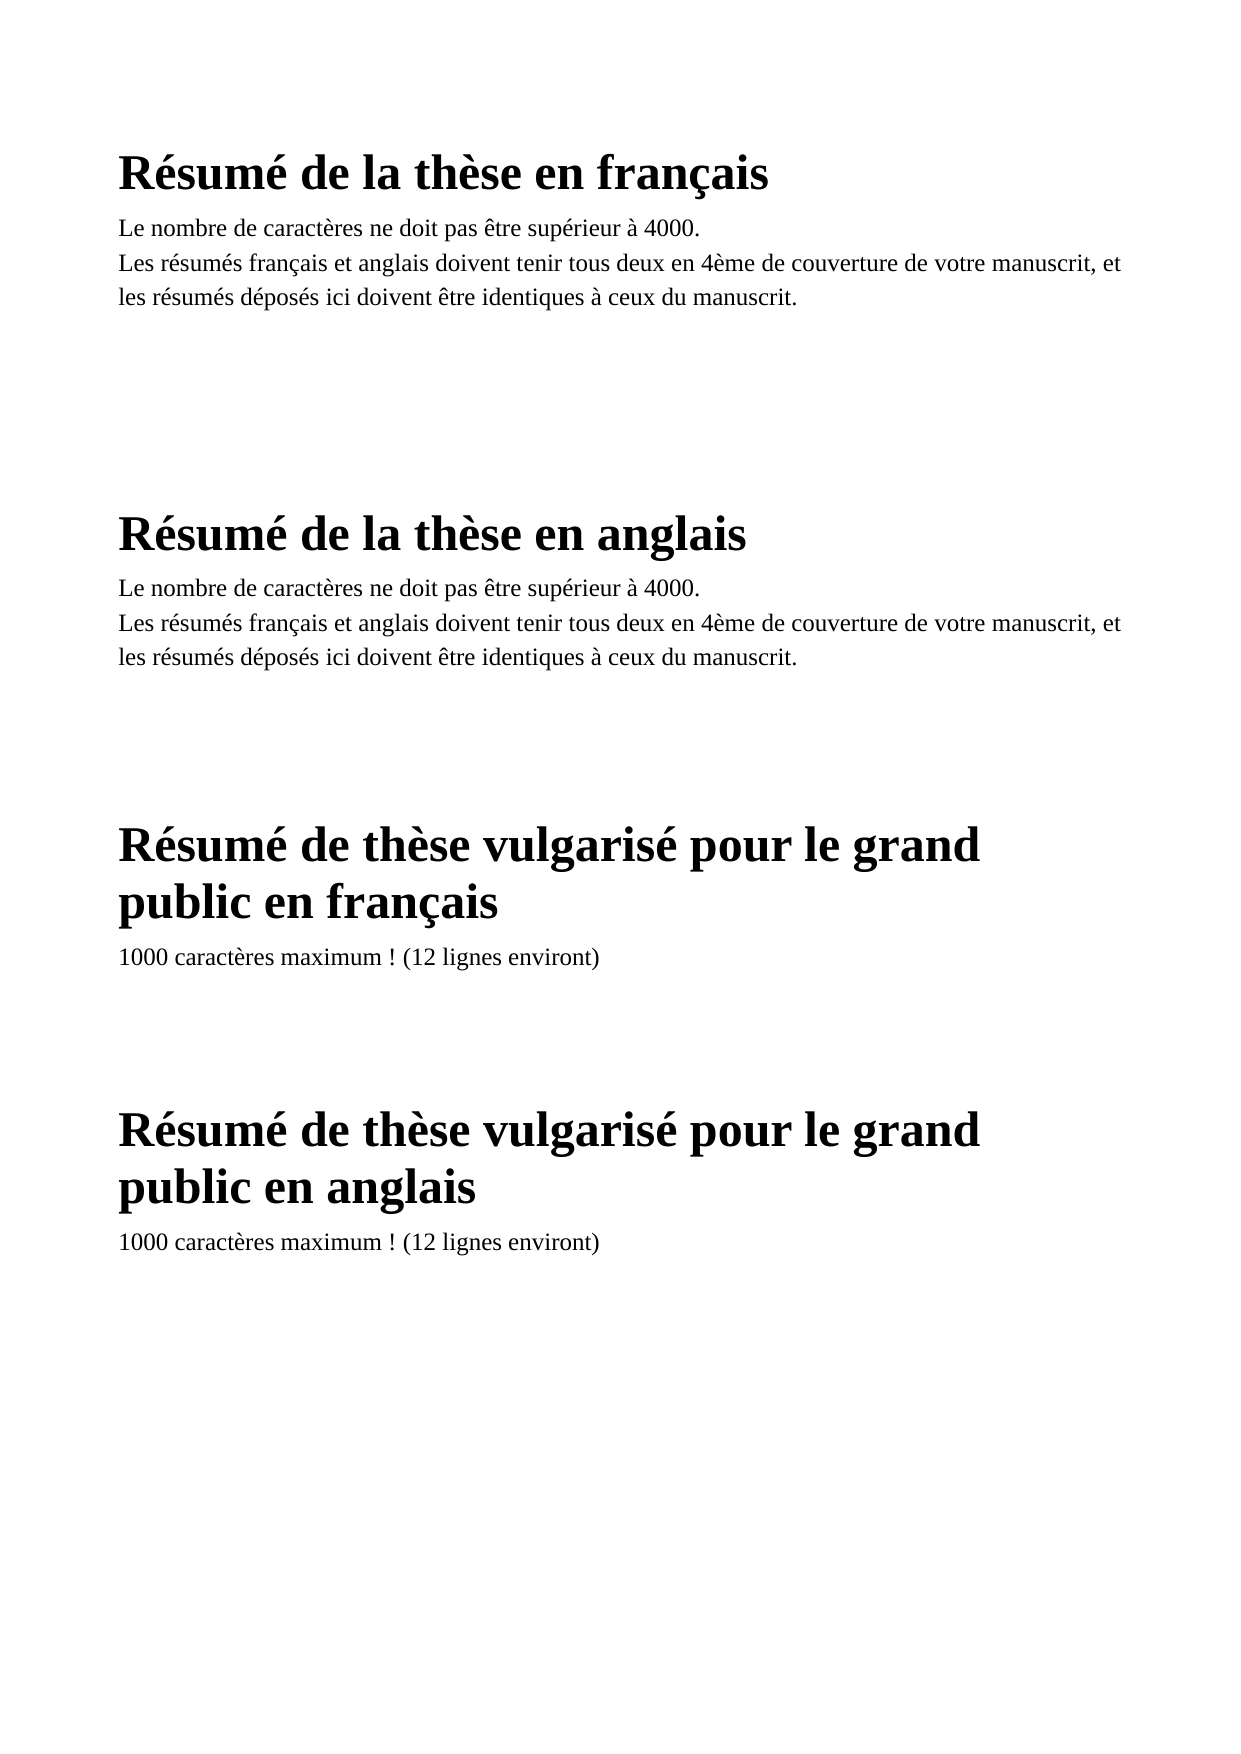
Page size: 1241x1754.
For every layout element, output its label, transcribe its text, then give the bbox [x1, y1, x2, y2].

subtitle Résumé de thèse vulgarisé pour le grand public en anglais [118, 1099, 1122, 1214]
text Le nombre de caractères ne doit pas être supérieur à 4000. Les résumés français et anglais doivent tenir tous deux en 4ème de couverture de votre manuscrit, et les résumés déposés ici doivent être identiques à ceux du manuscrit. [118, 213, 1122, 311]
subtitle Résumé de thèse vulgarisé pour le grand public en français [118, 814, 1122, 929]
subtitle Résumé de la thèse en français [118, 143, 1122, 201]
text 1000 caractères maximum ! (12 lignes environt) [118, 1227, 1122, 1256]
text 1000 caractères maximum ! (12 lignes environt) [118, 942, 1122, 1005]
text Le nombre de caractères ne doit pas être supérieur à 4000. Les résumés français et anglais doivent tenir tous deux en 4ème de couverture de votre manuscrit, et les résumés déposés ici doivent être identiques à ceux du manuscrit. [118, 573, 1122, 671]
subtitle Résumé de la thèse en anglais [118, 503, 1122, 561]
